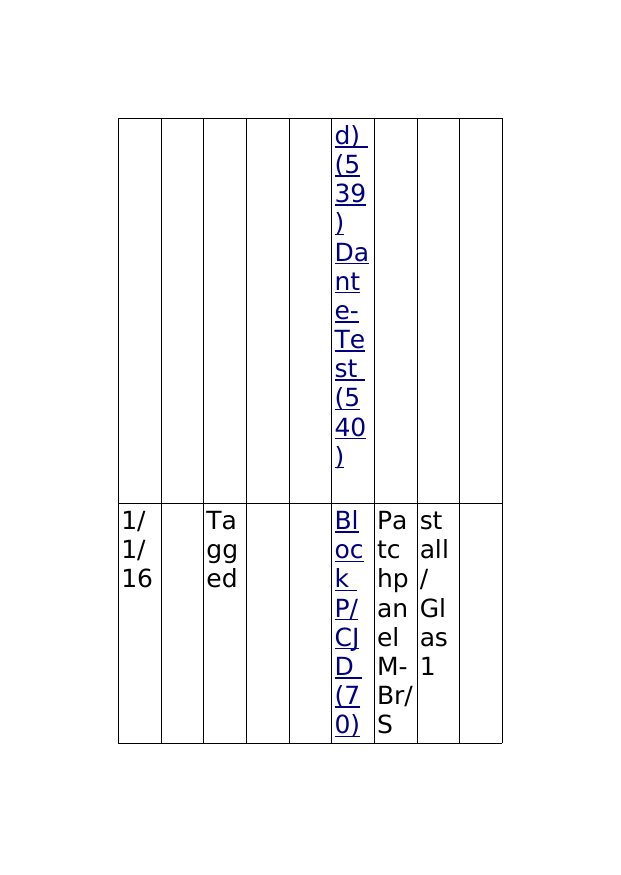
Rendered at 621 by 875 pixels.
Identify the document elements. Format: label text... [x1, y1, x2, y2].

table_cell [162, 504, 203, 742]
table_cell 1/1/16 [119, 504, 161, 742]
table_cell [247, 119, 289, 503]
table_cell [418, 119, 459, 503]
table_cell [162, 119, 203, 503]
table_cell Patchpanel M-Br/S [375, 504, 417, 742]
table_cell [460, 504, 502, 742]
table_cell Tagged [204, 504, 246, 742]
table_cell [290, 119, 331, 503]
table_cell Block P/CJD (70) [332, 504, 374, 742]
table_cell [204, 119, 246, 503]
table_cell [460, 119, 502, 503]
table_cell [375, 119, 417, 503]
table_cell stall / Glas 1 [418, 504, 459, 742]
table_cell [247, 504, 289, 742]
table_cell d) (539) Dante-Test (540) [332, 119, 374, 503]
table_cell [290, 504, 331, 742]
table_cell [119, 119, 161, 503]
